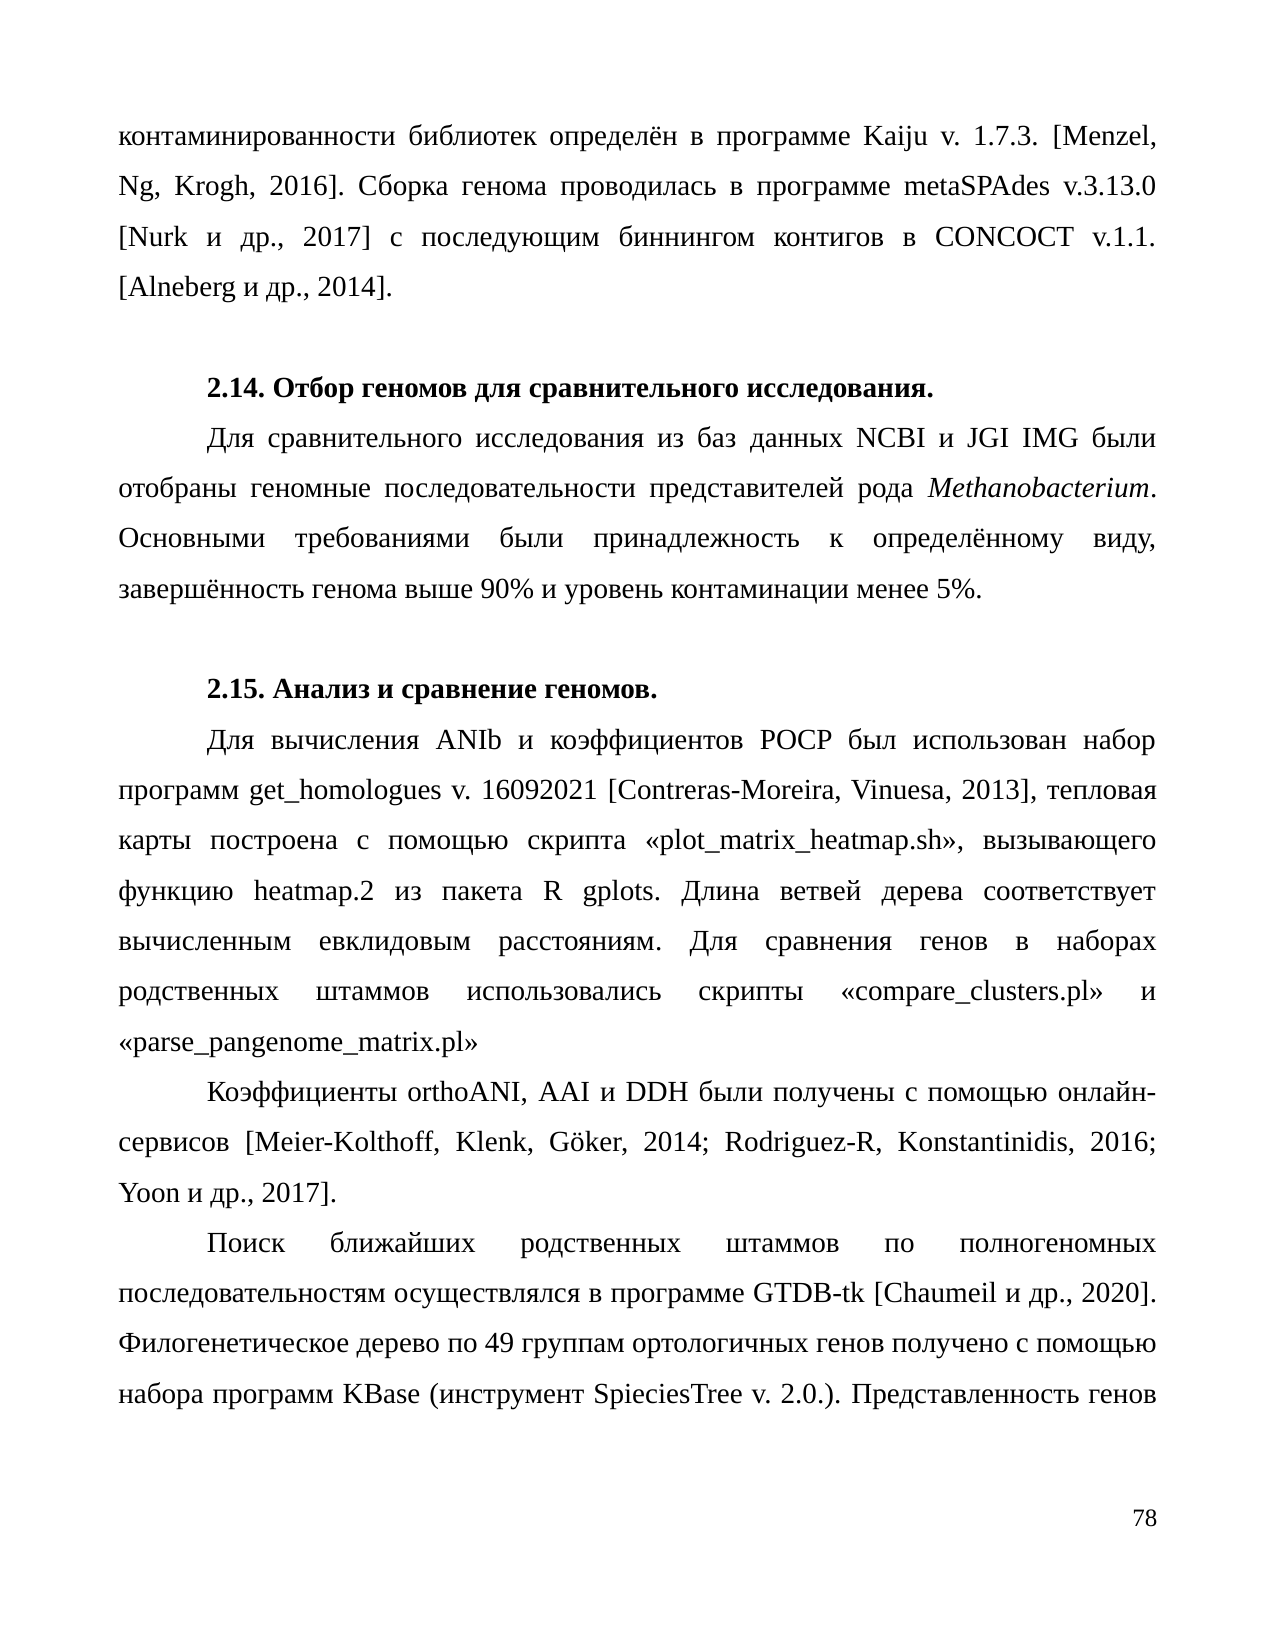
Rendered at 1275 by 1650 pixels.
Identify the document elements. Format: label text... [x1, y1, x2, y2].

subtitle 2.15. Анализ и сравнение геномов. [118, 672, 1157, 705]
subtitle Поиск ближайших родственных штаммов по полногеномных последовательностям осуществлялся в программе GTDB-tk [Chaumeil и др., 2020]⁠. Филогенетическое дерево по 49 группам ортологичных генов получено с помощью набора программ KBase (инструмент SpieciesTree v. 2.0.). Представленность генов [118, 1225, 1157, 1409]
subtitle Коэффициенты orthoANI, AAI и DDH были получены с помощью онлайн-сервисов [Meier-Kolthoff, Klenk, Göker, 2014; Rodriguez-R, Konstantinidis, 2016; Yoon и др., 2017]⁠. [118, 1074, 1157, 1208]
subtitle Для вычисления ANIb и коэффициентов POCP был использован набор программ get_homologues v. 16092021 [Contreras-Moreira, Vinuesa, 2013]⁠, тепловая карты построена с помощью скрипта «plot_matrix_heatmap.sh», вызывающего функцию heatmap.2 из пакета R gplots. Длина ветвей дерева соответствует вычисленным евклидовым расстояниям. Для сравнения генов в наборах родственных штаммов использовались скрипты «compare_clusters.pl» и «parse_pangenome_matrix.pl» [118, 722, 1157, 1057]
subtitle контаминированности библиотек определён в программе Kaiju v. 1.7.3. [Menzel, Ng, Krogh, 2016]⁠. Сборка генома проводилась в программе metaSPAdes v.3.13.0 [Nurk и др., 2017]⁠ с последующим биннингом контигов в CONCOCT v.1.1. [Alneberg и др., 2014]⁠. [118, 118, 1157, 303]
subtitle Для сравнительного исследования из баз данных NCBI и JGI IMG были отобраны геномные последовательности представителей рода Methanobacterium. Основными требованиями были принадлежность к определённому виду, завершённость генома выше 90% и уровень контаминации менее 5%. [118, 420, 1157, 604]
subtitle 2.14. Отбор геномов для сравнительного исследования. [118, 370, 1157, 403]
